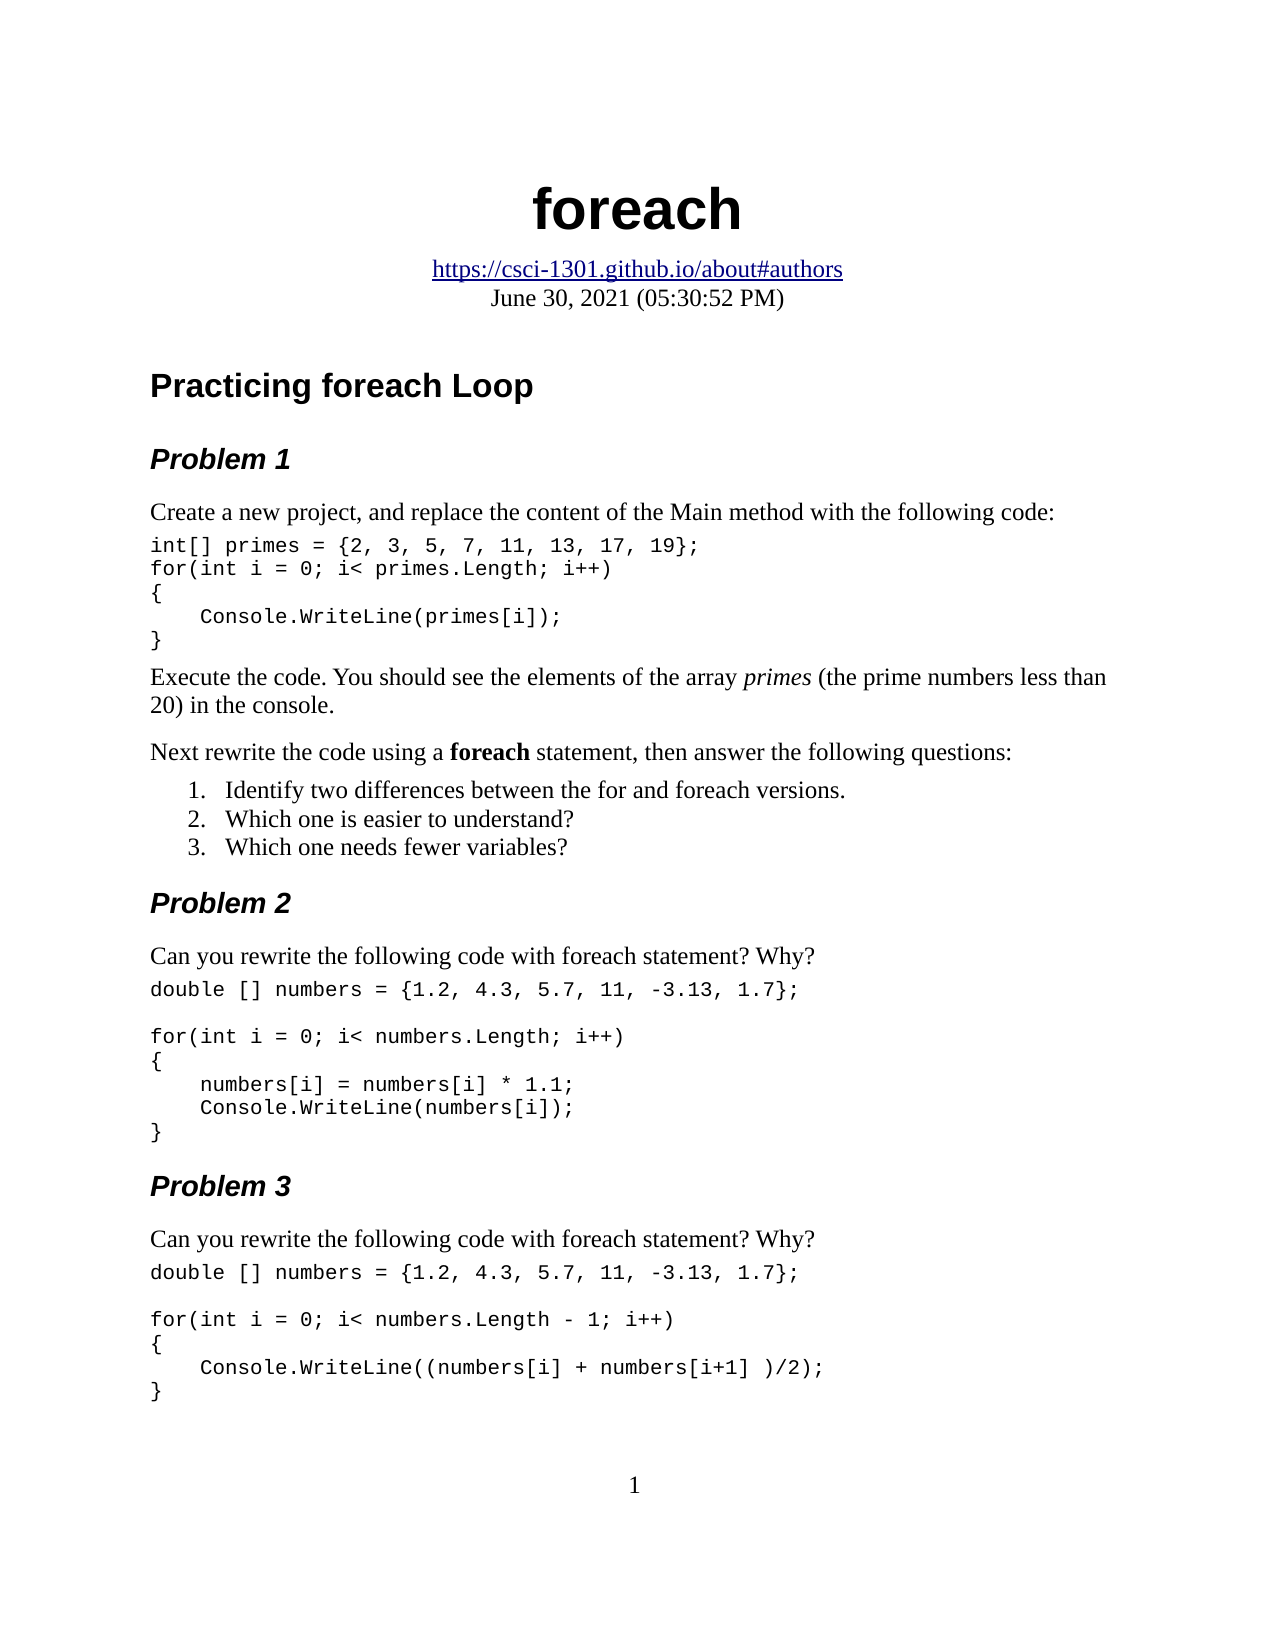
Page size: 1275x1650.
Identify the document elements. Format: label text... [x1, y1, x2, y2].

text { [150, 1333, 1125, 1357]
text Console.WriteLine((numbers[i] + numbers[i+1] )/2); [150, 1357, 1125, 1380]
text } [150, 1380, 1125, 1404]
subtitle Problem 3 [150, 1169, 1125, 1203]
list Which one is easier to understand? [187, 804, 1125, 832]
subtitle Problem 1 [150, 442, 1125, 476]
text int[] primes = {2, 3, 5, 7, 11, 13, 17, 19}; [150, 535, 1125, 558]
text https://csci-1301.github.io/about#authors [150, 254, 1125, 283]
subtitle Problem 2 [150, 886, 1125, 920]
text } [150, 629, 1125, 653]
text } [150, 1121, 1125, 1144]
list Identify two differences between the for and foreach versions. [187, 775, 1125, 804]
text { [150, 1050, 1125, 1073]
text Next rewrite the code using a foreach statement, then answer the following questions: [150, 737, 1125, 766]
text for(int i = 0; i< numbers.Length - 1; i++) [150, 1309, 1125, 1333]
title foreach [150, 175, 1125, 242]
text numbers[i] = numbers[i] * 1.1; [150, 1073, 1125, 1097]
text double [] numbers = {1.2, 4.3, 5.7, 11, -3.13, 1.7}; [150, 1262, 1125, 1286]
subtitle Practicing foreach Loop [150, 366, 1125, 404]
text Execute the code. You should see the elements of the array primes (the prime numbers less than 20) in the console. [150, 662, 1125, 719]
text Console.WriteLine(numbers[i]); [150, 1097, 1125, 1121]
text Can you rewrite the following code with foreach statement? Why? [150, 941, 1125, 970]
text for(int i = 0; i< primes.Length; i++) [150, 558, 1125, 582]
text { [150, 582, 1125, 606]
text Console.WriteLine(primes[i]); [150, 606, 1125, 629]
text Create a new project, and replace the content of the Main method with the following code: [150, 497, 1125, 526]
text Can you rewrite the following code with foreach statement? Why? [150, 1224, 1125, 1253]
list Which one needs fewer variables? [187, 832, 1125, 861]
text double [] numbers = {1.2, 4.3, 5.7, 11, -3.13, 1.7}; [150, 979, 1125, 1003]
text June 30, 2021 (05:30:52 PM) [150, 283, 1125, 312]
text for(int i = 0; i< numbers.Length; i++) [150, 1026, 1125, 1050]
